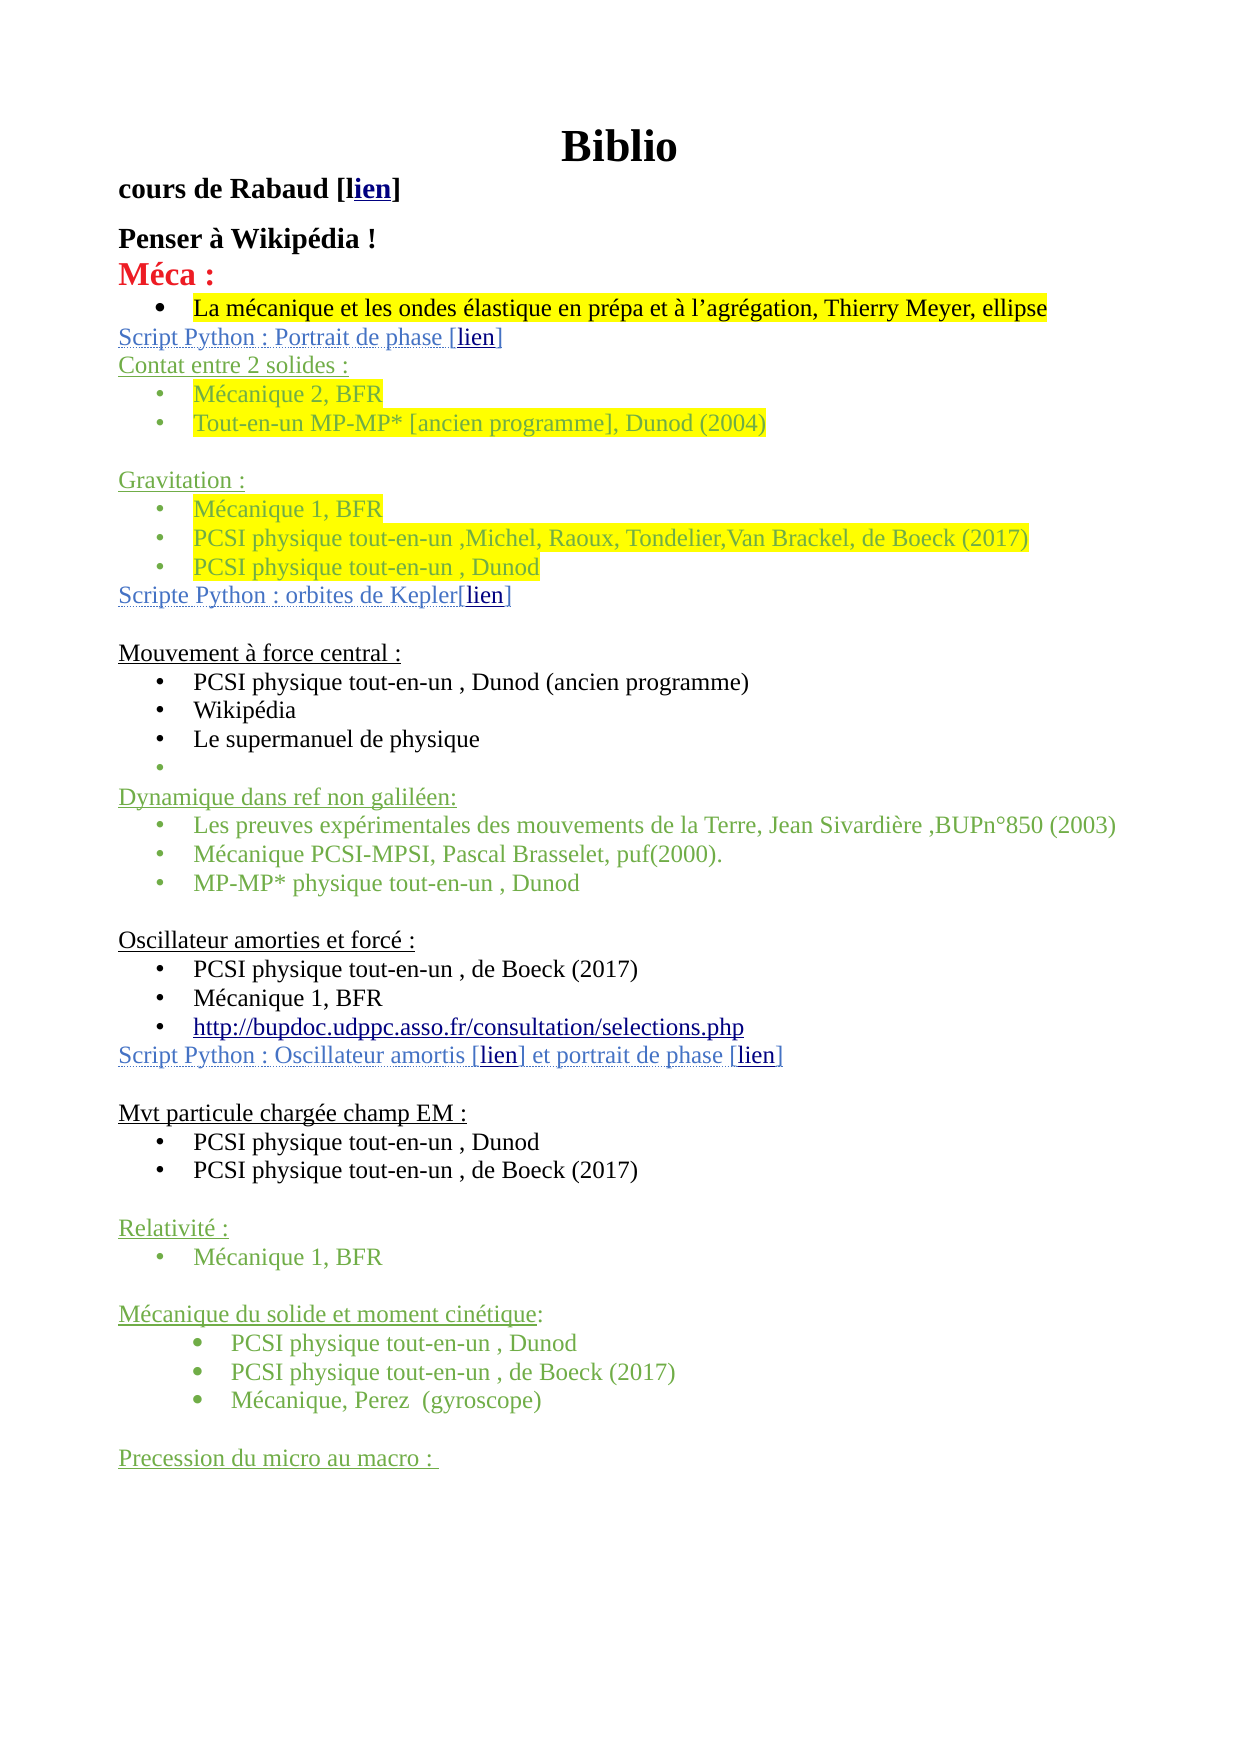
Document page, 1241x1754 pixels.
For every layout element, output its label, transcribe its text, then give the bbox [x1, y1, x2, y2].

list PCSI physique tout-en-un , de Boeck (2017) [156, 954, 1122, 983]
text cours de Rabaud [lien] [118, 171, 1122, 204]
list PCSI physique tout-en-un , Dunod [156, 1127, 1122, 1156]
text Precession du micro au macro : [118, 1443, 1122, 1472]
list Tout-en-un MP-MP* [ancien programme], Dunod (2004) [156, 408, 1122, 437]
text Mécanique du solide et moment cinétique: [118, 1299, 1122, 1328]
list Mécanique 1, BFR [156, 494, 1122, 523]
text Mouvement à force central : [118, 638, 1122, 667]
list PCSI physique tout-en-un , de Boeck (2017) [193, 1357, 1122, 1386]
text Dynamique dans ref non galiléen: [118, 782, 1122, 811]
text Penser à Wikipédia ! [118, 221, 1122, 255]
list PCSI physique tout-en-un , Dunod [193, 1328, 1122, 1357]
text Relativité : [118, 1213, 1122, 1242]
text Gravitation : [118, 466, 1122, 494]
text Contat entre 2 solides : [118, 351, 1122, 379]
list MP-MP* physique tout-en-un , Dunod [156, 868, 1122, 897]
text Script Python : Oscillateur amortis [lien] et portrait de phase [lien] [118, 1041, 1122, 1069]
text Mvt particule chargée champ EM : [118, 1098, 1122, 1127]
list Mécanique 2, BFR [156, 379, 1122, 408]
list Wikipédia [156, 696, 1122, 724]
list Mécanique, Perez (gyroscope) [193, 1386, 1122, 1414]
list Le supermanuel de physique [156, 724, 1122, 753]
list PCSI physique tout-en-un , Dunod (ancien programme) [156, 667, 1122, 696]
list PCSI physique tout-en-un , de Boeck (2017) [156, 1156, 1122, 1184]
list http://bupdoc.udppc.asso.fr/consultation/selections.php [156, 1012, 1122, 1041]
text Scripte Python : orbites de Kepler[lien] [118, 581, 1122, 609]
text Oscillateur amorties et forcé : [118, 926, 1122, 954]
list PCSI physique tout-en-un , Dunod [156, 552, 1122, 581]
list PCSI physique tout-en-un ,Michel, Raoux, Tondelier,Van Brackel, de Boeck (2017) [156, 523, 1122, 552]
text Script Python : Portrait de phase [lien] [118, 322, 1122, 351]
list Les preuves expérimentales des mouvements de la Terre, Jean Sivardière ,BUPn°850 (2003) [156, 811, 1122, 839]
list Mécanique PCSI-MPSI, Pascal Brasselet, puf(2000). [156, 839, 1122, 868]
text Biblio [118, 118, 1122, 171]
list La mécanique et les ondes élastique en prépa et à l’agrégation, Thierry Meyer, ellipse [156, 293, 1122, 322]
text Méca : [118, 255, 1122, 293]
list Mécanique 1, BFR [156, 983, 1122, 1012]
list Mécanique 1, BFR [156, 1242, 1122, 1271]
